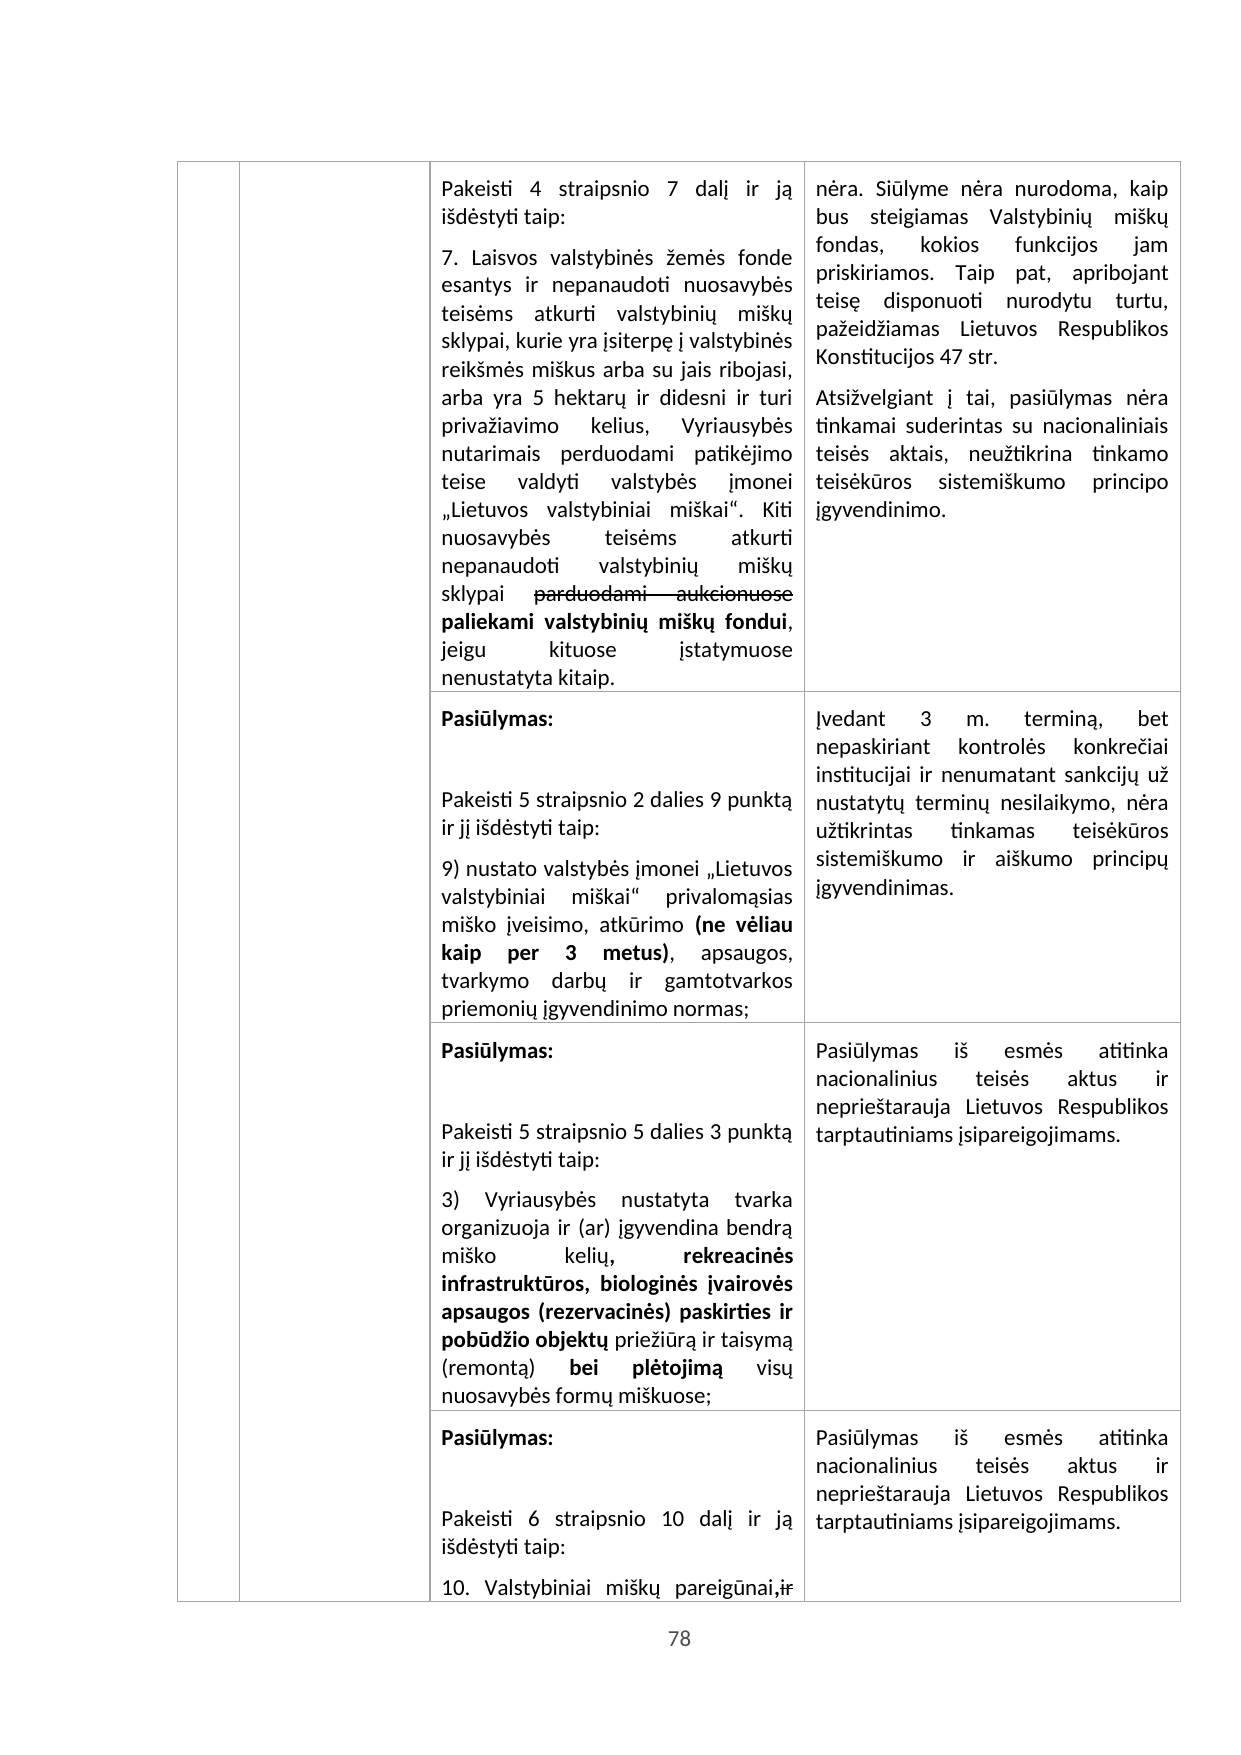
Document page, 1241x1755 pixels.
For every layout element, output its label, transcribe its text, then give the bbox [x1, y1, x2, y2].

table_cell [240, 162, 429, 1601]
table_cell Pasiūlymas iš esmės atitinka nacionalinius teisės aktus ir neprieštarauja Lietuvos Respublikos tarptautiniams įsipareigojimams. [805, 1411, 1180, 1601]
table_cell Pasiūlymas: Pakeisti 5 straipsnio 5 dalies 3 punktą ir jį išdėstyti taip: 3) Vyriausybės nustatyta tvarka organizuoja ir (ar) įgyvendina bendrą miško kelių, rekreacinės infrastruktūros, biologinės įvairovės apsaugos (rezervacinės) paskirties ir pobūdžio objektų priežiūrą ir taisymą (remontą) bei plėtojimą visų nuosavybės formų miškuose; [431, 1023, 804, 1409]
table_cell nėra. Siūlyme nėra nurodoma, kaip bus steigiamas Valstybinių miškų fondas, kokios funkcijos jam priskiriamos. Taip pat, apribojant teisę disponuoti nurodytu turtu, pažeidžiamas Lietuvos Respublikos Konstitucijos 47 str. Atsižvelgiant į tai, pasiūlymas nėra tinkamai suderintas su nacionaliniais teisės aktais, neužtikrina tinkamo teisėkūros sistemiškumo principo įgyvendinimo. [805, 162, 1180, 691]
table_cell Pasiūlymas iš esmės atitinka nacionalinius teisės aktus ir neprieštarauja Lietuvos Respublikos tarptautiniams įsipareigojimams. [805, 1023, 1180, 1409]
table_cell Įvedant 3 m. terminą, bet nepaskiriant kontrolės konkrečiai institucijai ir nenumatant sankcijų už nustatytų terminų nesilaikymo, nėra užtikrintas tinkamas teisėkūros sistemiškumo ir aiškumo principų įgyvendinimas. [805, 692, 1180, 1022]
table_cell Pasiūlymas: Pakeisti 6 straipsnio 10 dalį ir ją išdėstyti taip: 10. Valstybiniai miškų pareigūnai,ir [431, 1411, 804, 1601]
table_cell Pasiūlymas: Pakeisti 5 straipsnio 2 dalies 9 punktą ir jį išdėstyti taip: 9) nustato valstybės įmonei „Lietuvos valstybiniai miškai“ privalomąsias miško įveisimo, atkūrimo (ne vėliau kaip per 3 metus), apsaugos, tvarkymo darbų ir gamtotvarkos priemonių įgyvendinimo normas; [431, 692, 804, 1022]
table_cell [178, 162, 239, 1601]
table_cell Pakeisti 4 straipsnio 7 dalį ir ją išdėstyti taip: 7. Laisvos valstybinės žemės fonde esantys ir nepanaudoti nuosavybės teisėms atkurti valstybinių miškų sklypai, kurie yra įsiterpę į valstybinės reikšmės miškus arba su jais ribojasi, arba yra 5 hektarų ir didesni ir turi privažiavimo kelius, Vyriausybės nutarimais perduodami patikėjimo teise valdyti valstybės įmonei „Lietuvos valstybiniai miškai“. Kiti nuosavybės teisėms atkurti nepanaudoti valstybinių miškų sklypai parduodami aukcionuose paliekami valstybinių miškų fondui, jeigu kituose įstatymuose nenustatyta kitaip. [431, 162, 804, 691]
